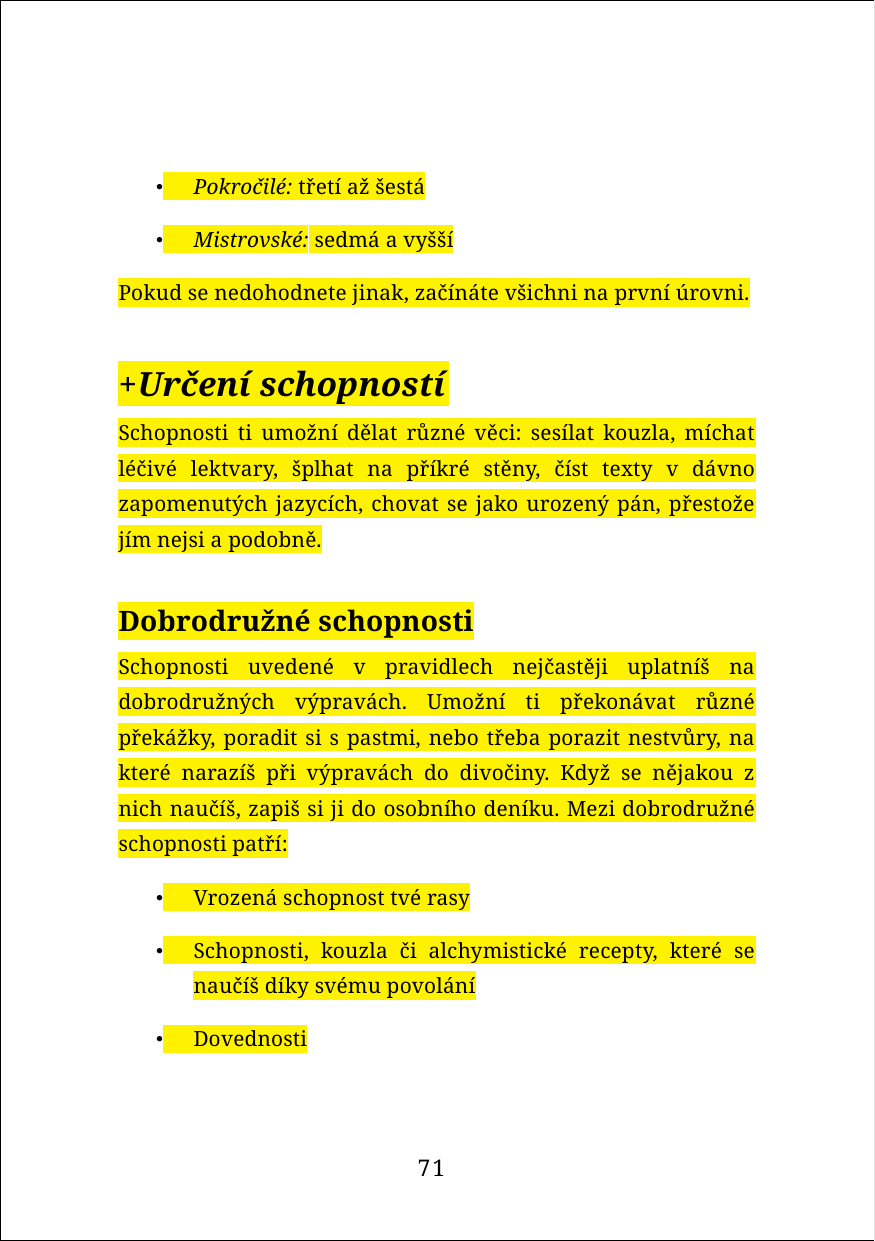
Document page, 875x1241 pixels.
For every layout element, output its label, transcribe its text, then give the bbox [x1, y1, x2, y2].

subtitle +Určení schopností [118, 361, 756, 406]
list Vrozená schopnost tvé rasy [156, 883, 756, 911]
text Pokud se nedohodnete jinak, začínáte všichni na první úrovni. [118, 278, 756, 307]
subtitle Dobrodružné schopnosti [118, 602, 756, 640]
list Dovednosti [156, 1024, 756, 1053]
text Schopnosti uvedené v pravidlech nejčastěji uplatníš na dobrodružných výpravách. Umožní ti překonávat různé překážky, poradit si s pastmi, nebo třeba porazit nestvůry, na které narazíš při výpravách do divočiny. Když se nějakou z nich naučíš, zapiš si ji do osobního deníku. Mezi dobrodružné schopnosti patří: [118, 652, 756, 858]
list Pokročilé: třetí až šestá [156, 172, 756, 200]
text Schopnosti ti umožní dělat různé věci: sesílat kouzla, míchat léčivé lektvary, šplhat na příkré stěny, číst texty v dávno zapomenutých jazycích, chovat se jako urozený pán, přestože jím nejsi a podobně. [118, 418, 756, 553]
list Mistrovské: sedmá a vyšší [156, 225, 756, 253]
list Schopnosti, kouzla či alchymistické recepty, které se naučíš díky svému povolání [156, 936, 756, 1000]
